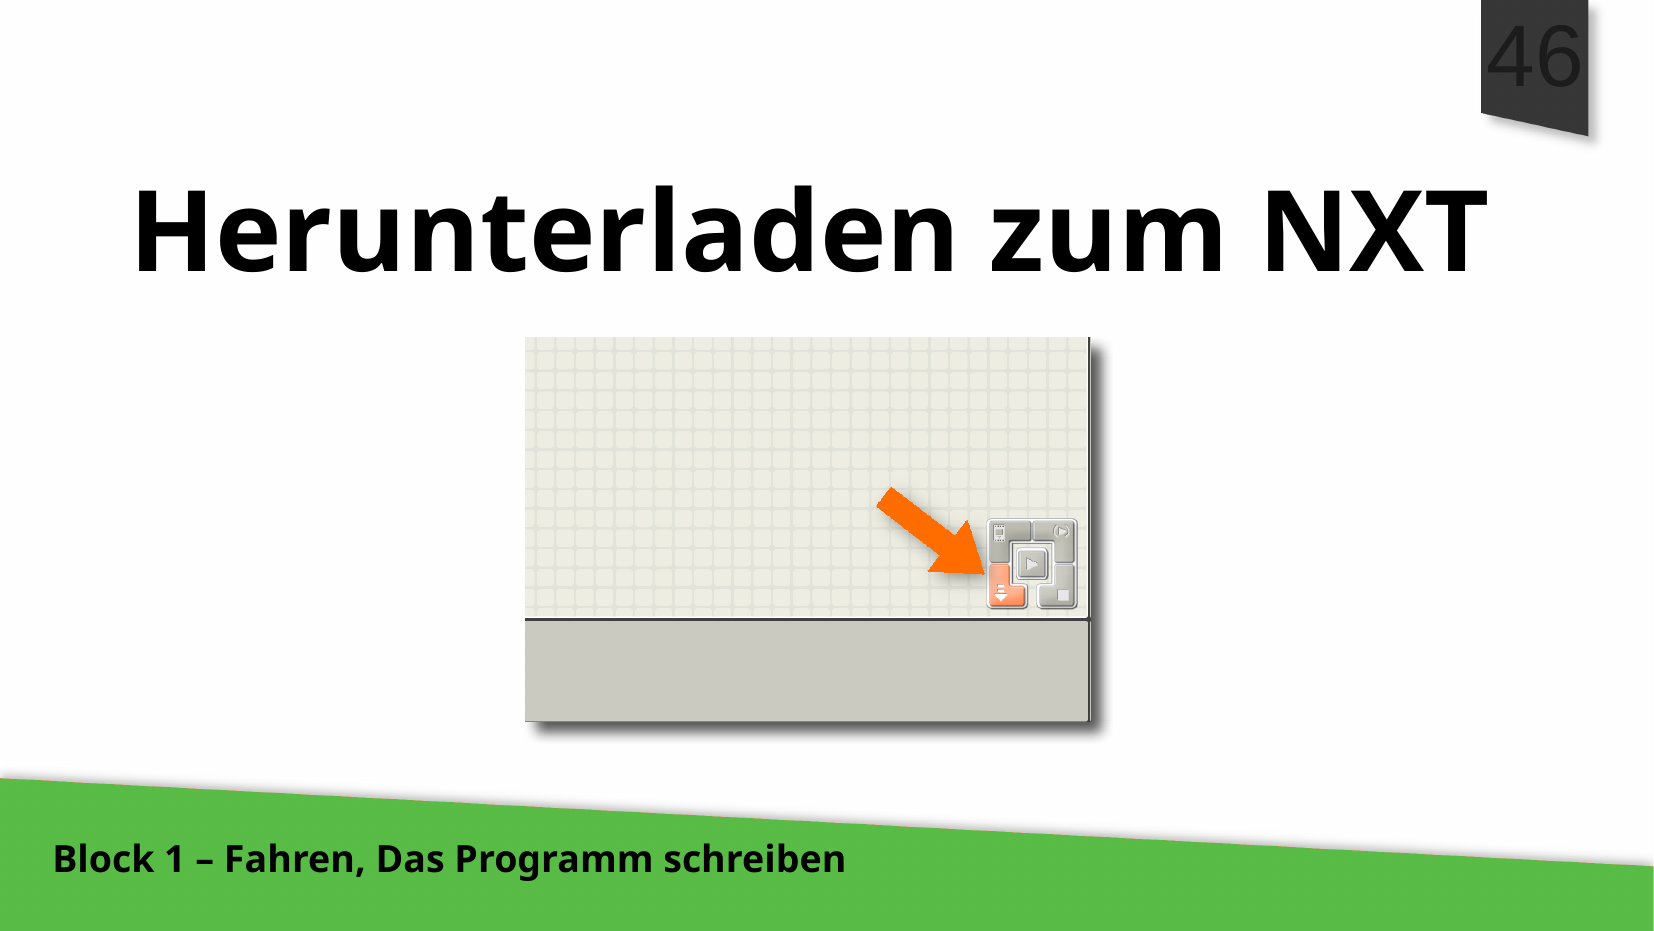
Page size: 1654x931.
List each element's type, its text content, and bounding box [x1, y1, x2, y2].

picture [0, 0, 1654, 931]
title Herunterladen zum NXT [120, 150, 1501, 306]
text_box Block 1 – Fahren, Das Programm schreiben [37, 825, 863, 901]
text_box [923, 0, 1599, 141]
